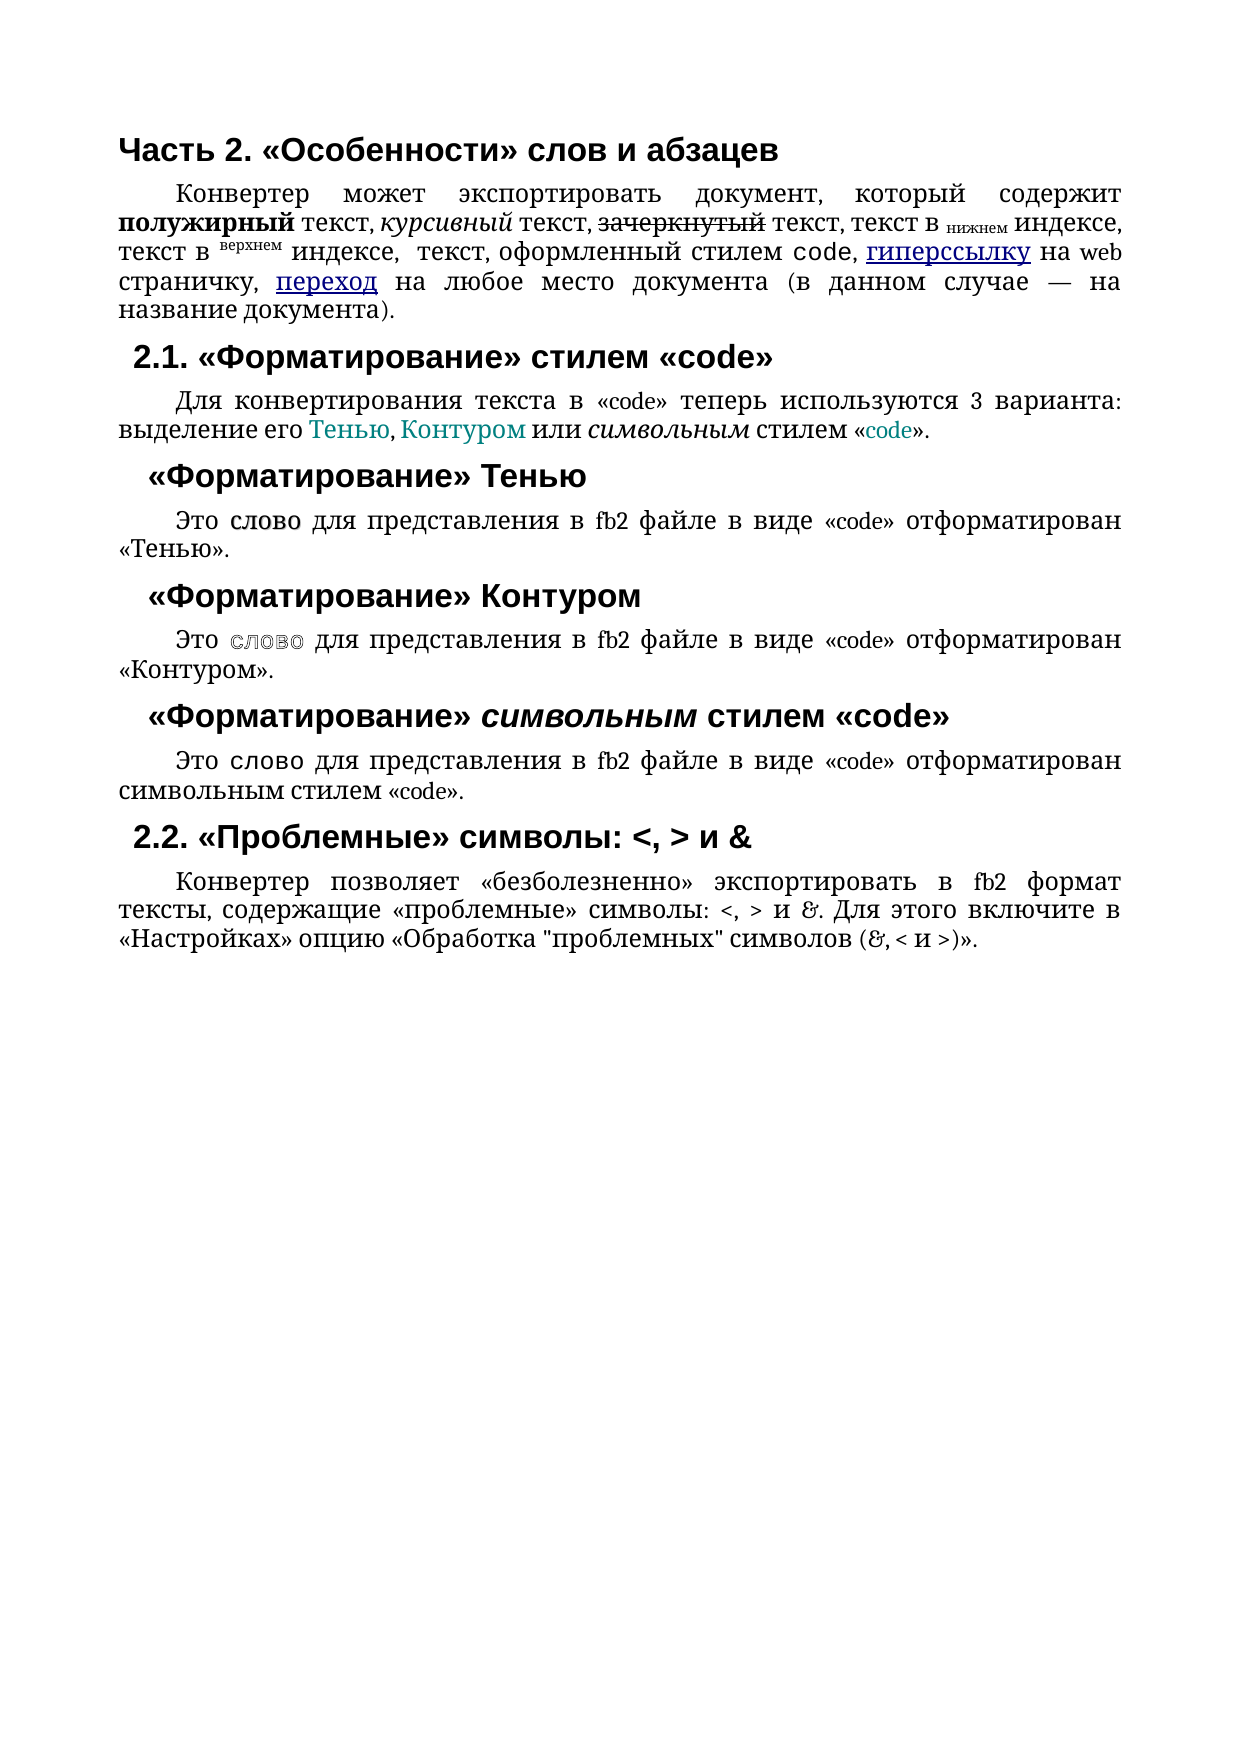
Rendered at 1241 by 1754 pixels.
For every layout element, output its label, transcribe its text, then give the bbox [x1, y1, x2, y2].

text Конвертер может экспортировать документ, который содержит полужирный текст, курсивный текст, зачеркнутый текст, текст в нижнем индексе, текст в верхнем индексе, текст, оформленный стилем code, гиперссылку на web страничку, переход на любое место документа (в данном случае — на название документа). [118, 180, 1122, 325]
subtitle Часть 2. «Особенности» слов и абзацев [118, 130, 1122, 168]
subtitle 2.2. «Проблемные» символы: <, > и & [133, 817, 1122, 856]
subtitle «Форматирование» Контуром [148, 576, 1122, 614]
text Для конвертирования текста в «code» теперь используются 3 варианта: выделение его Тенью, Контуром или символьным стилем «code». [118, 387, 1122, 444]
subtitle «Форматирование» символьным стилем «code» [148, 697, 1122, 735]
text Это слово для представления в fb2 файле в виде «code» отформатирован «Тенью». [118, 507, 1122, 564]
subtitle 2.1. «Форматирование» стилем «code» [133, 337, 1122, 375]
text Конвертер позволяет «безболезненно» экспортировать в fb2 формат тексты, содержащие «проблемные» символы: <, > и &. Для этого включите в «Настройках» опцию «Обработка "проблемных" символов (&, < и >)». [118, 867, 1122, 954]
text Это слово для представления в fb2 файле в виде «code» отформатирован символьным стилем «code». [118, 747, 1122, 806]
text Это слово для представления в fb2 файле в виде «code» отформатирован «Контуром». [118, 626, 1122, 685]
subtitle «Форматирование» Тенью [148, 456, 1122, 495]
